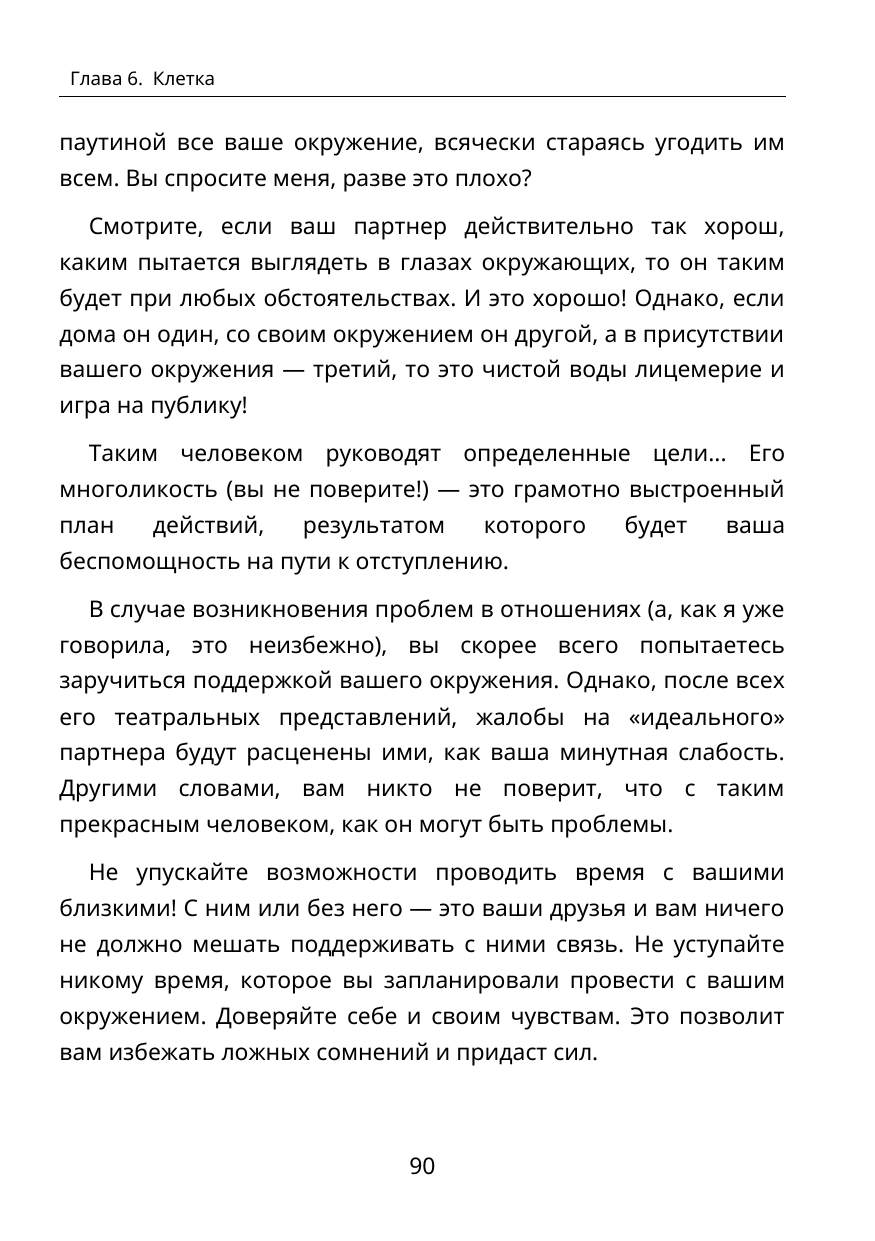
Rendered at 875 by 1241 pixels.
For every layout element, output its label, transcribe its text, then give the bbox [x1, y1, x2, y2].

text Таким человеком руководят определенные цели... Его многоликость (вы не поверите!) — это грамотно выстроенный план действий, результатом которого будет ваша беспомощность на пути к отступлению. [59, 437, 786, 576]
text паутиной все ваше окружение, всячески стараясь угодить им всем. Вы спросите меня, разве это плохо? [59, 126, 786, 193]
text В случае возникновения проблем в отношениях (а, как я уже говорила, это неизбежно), вы скорее всего попытаетесь заручиться поддержкой вашего окружения. Однако, после всех его театральных представлений, жалобы на «идеального» партнера будут расценены ими, как ваша минутная слабость. Другими словами, вам никто не поверит, что с таким прекрасным человеком, как он могут быть проблемы. [59, 593, 786, 839]
text Смотрите, если ваш партнер действительно так хорош, каким пытается выглядеть в глазах окружающих, то он таким будет при любых обстоятельствах. И это хорошо! Однако, если дома он один, со своим окружением он другой, а в присутствии вашего окружения — третий, то это чистой воды лицемерие и игра на публику! [59, 210, 786, 421]
text Не упускайте возможности проводить время с вашими близкими! С ним или без него — это ваши друзья и вам ничего не должно мешать поддерживать с ними связь. Не уступайте никому время, которое вы запланировали провести с вашим окружением. Доверяйте себе и своим чувствам. Это позволит вам избежать ложных сомнений и придаст сил. [59, 856, 786, 1067]
